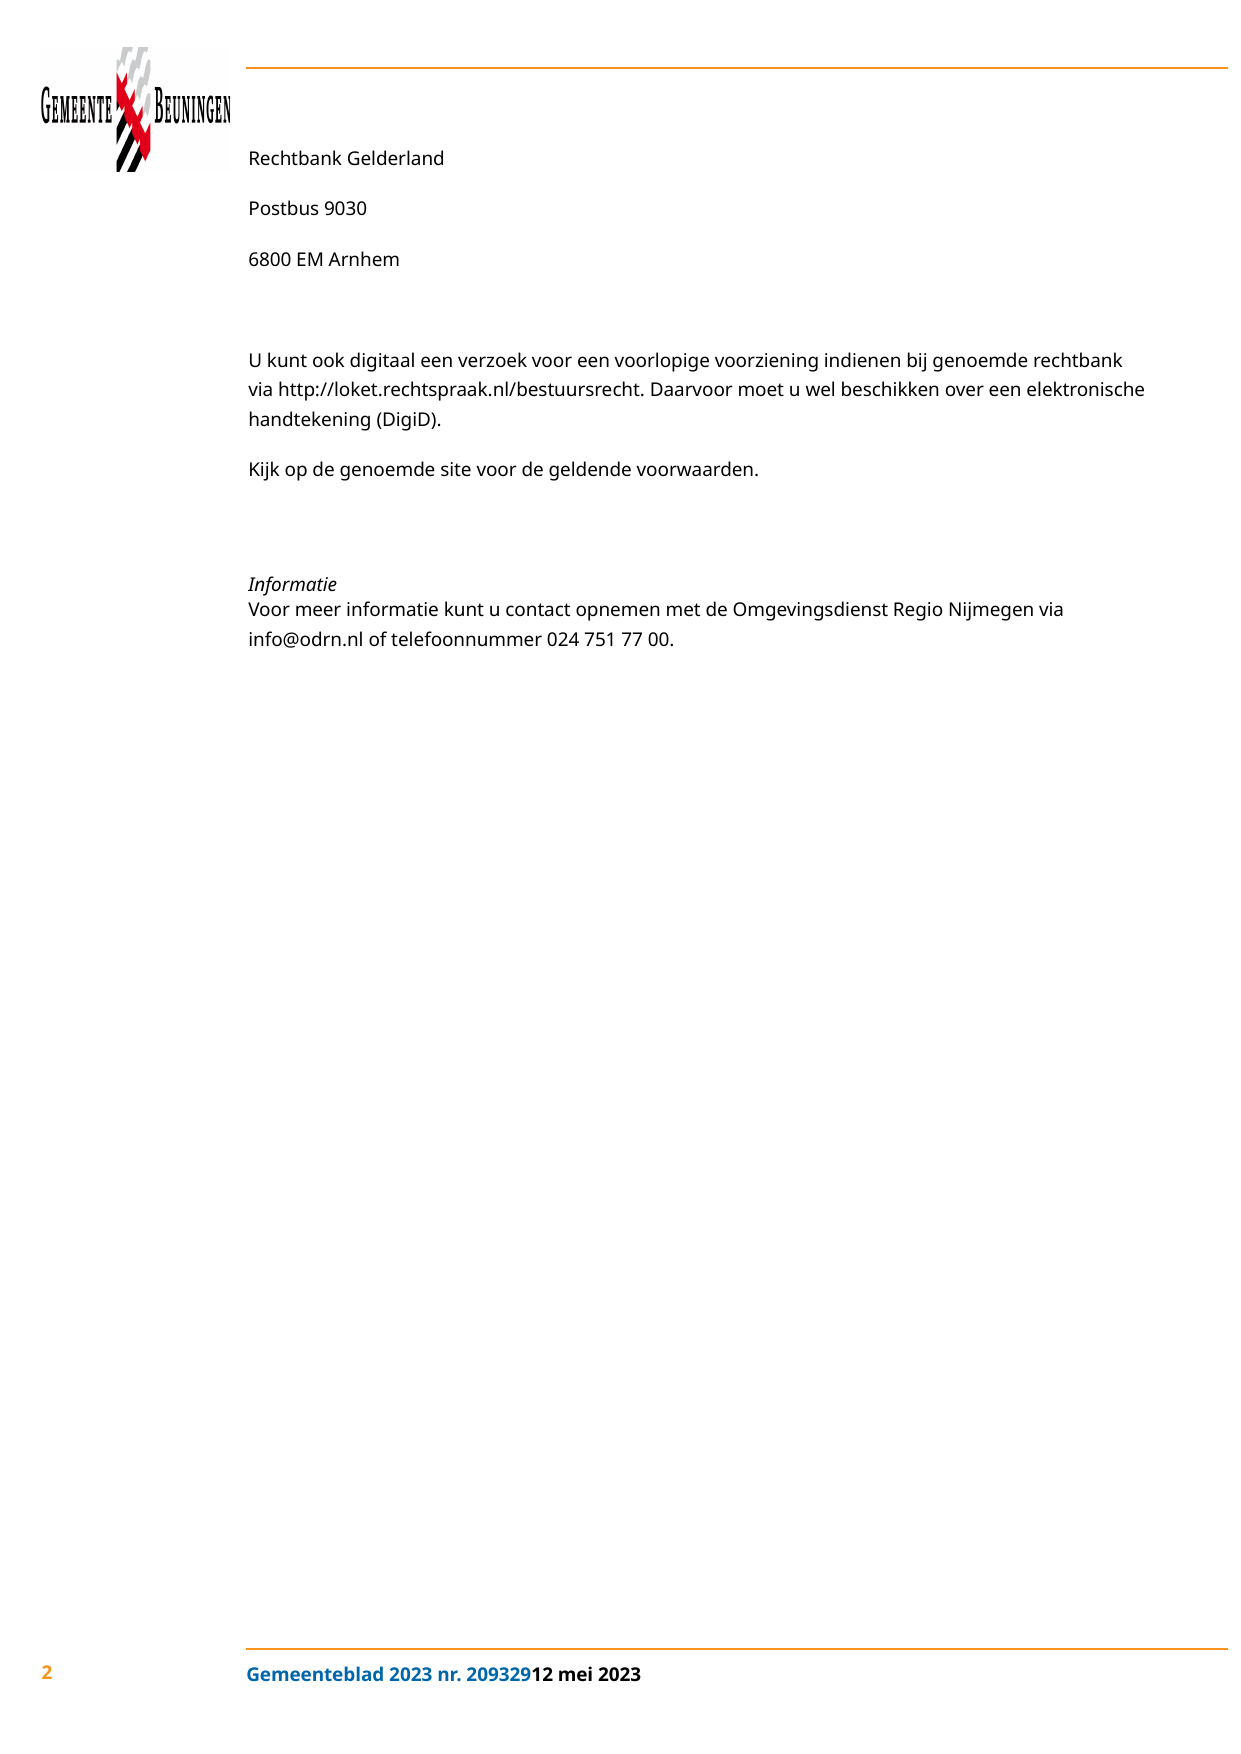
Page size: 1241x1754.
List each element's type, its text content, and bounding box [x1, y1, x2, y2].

text Postbus 9030 [248, 196, 1152, 221]
text Rechtbank Gelderland [248, 145, 1152, 171]
text 6800 EM Arnhem [248, 246, 1152, 272]
picture [41, 47, 231, 172]
text Informatie [248, 571, 1152, 597]
text Voor meer informatie kunt u contact opnemen met de Omgevingsdienst Regio Nijmegen via info@odrn.nl of telefoonnummer 024 751 77 00. [248, 597, 1152, 652]
text U kunt ook digitaal een verzoek voor een voorlopige voorziening indienen bij genoemde rechtbank via http://loket.rechtspraak.nl/bestuursrecht. Daarvoor moet u wel beschikken over een elektronische handtekening (DigiD). [248, 347, 1152, 432]
text Kijk op de genoemde site voor de geldende voorwaarden. [248, 456, 1152, 482]
